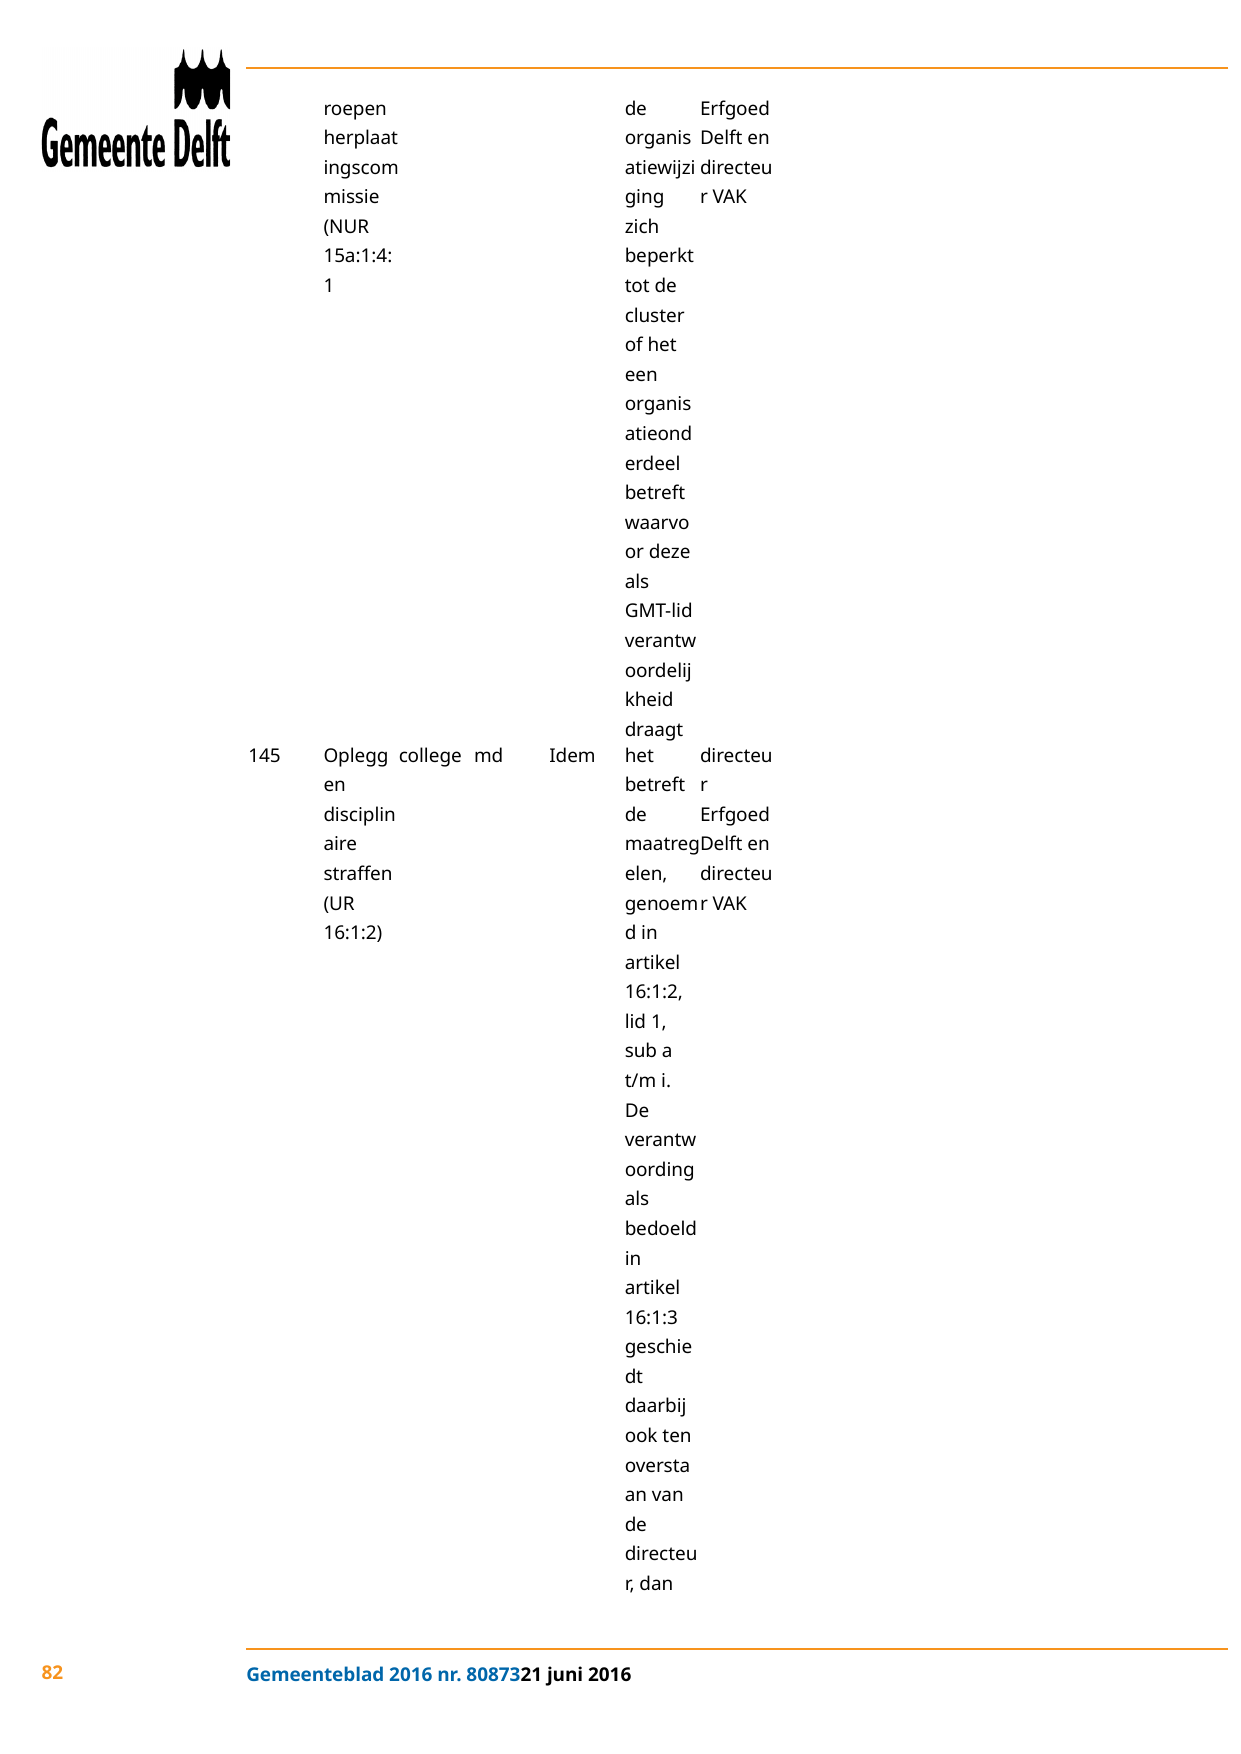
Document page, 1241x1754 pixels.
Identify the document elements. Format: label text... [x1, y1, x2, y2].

table_cell [474, 95, 549, 742]
table_cell [549, 95, 624, 742]
table_cell college [399, 742, 474, 1596]
table_cell 145 [248, 742, 323, 1596]
table_cell directeur Erfgoed Delft en directeur VAK [700, 742, 775, 1596]
table_cell [399, 95, 474, 742]
picture [41, 47, 231, 172]
table_cell [248, 95, 323, 742]
table_cell het betreft de maatregelen, genoemd in artikel 16:1:2, lid 1, sub a t/m i. De verantwoording als bedoeld in artikel 16:1:3 geschiedt daarbij ook ten overstaan van de directeur, dan [625, 742, 700, 1596]
table_cell de organisatiewijziging zich beperkt tot de cluster of het een organisatieonderdeel betreft waarvoor deze als GMT-lid verantwoordelijkheid draagt [625, 95, 700, 742]
table_cell Erfgoed Delft en directeur VAK [700, 95, 775, 742]
table_cell Idem [549, 742, 624, 1596]
table_cell Opleggen disciplinaire straffen (UR 16:1:2) [323, 742, 398, 1596]
table_cell roepen herplaatingscommissie (NUR 15a:1:4:1 [323, 95, 398, 742]
table_cell md [474, 742, 549, 1596]
